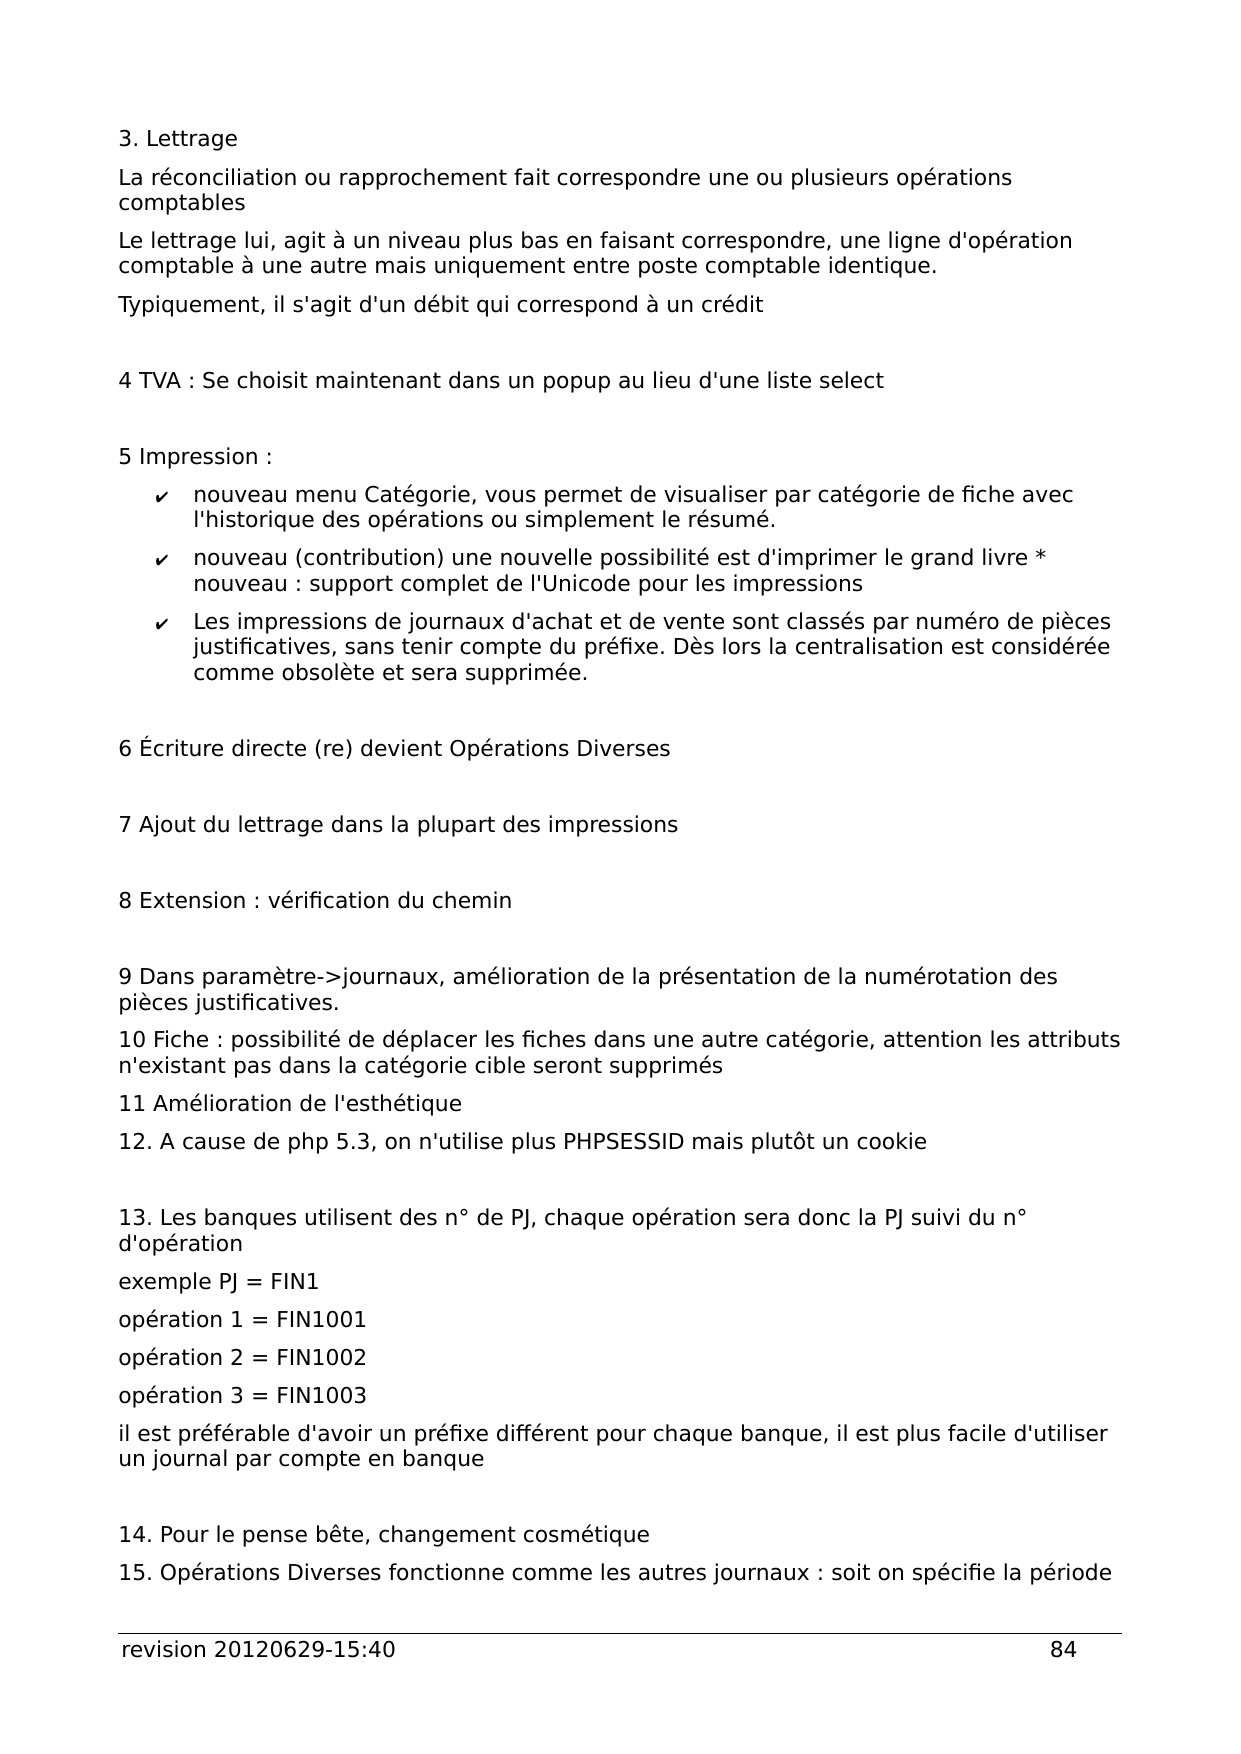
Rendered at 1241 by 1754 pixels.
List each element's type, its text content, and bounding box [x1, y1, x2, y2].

text 5 Impression : [118, 444, 1122, 469]
text Typiquement, il s'agit d'un débit qui correspond à un crédit [118, 292, 1122, 317]
text 3. Lettrage [118, 127, 1122, 152]
text 10 Fiche : possibilité de déplacer les fiches dans une autre catégorie, attention les attributs n'existant pas dans la catégorie cible seront supprimés [118, 1028, 1122, 1079]
text 7 Ajout du lettrage dans la plupart des impressions [118, 812, 1122, 837]
text Le lettrage lui, agit à un niveau plus bas en faisant correspondre, une ligne d'opération comptable à une autre mais uniquement entre poste comptable identique. [118, 228, 1122, 279]
text 11 Amélioration de l'esthétique [118, 1091, 1122, 1117]
list nouveau (contribution) une nouvelle possibilité est d'imprimer le grand livre * nouveau : support complet de l'Unicode pour les impressions [156, 545, 1122, 596]
text il est préférable d'avoir un préfixe différent pour chaque banque, il est plus facile d'utiliser un journal par compte en banque [118, 1421, 1122, 1472]
text 9 Dans paramètre->journaux, amélioration de la présentation de la numérotation des pièces justificatives. [118, 964, 1122, 1015]
text 14. Pour le pense bête, changement cosmétique [118, 1522, 1122, 1548]
text 13. Les banques utilisent des n° de PJ, chaque opération sera donc la PJ suivi du n° d'opération [118, 1205, 1122, 1256]
text 8 Extension : vérification du chemin [118, 888, 1122, 913]
text 15. Opérations Diverses fonctionne comme les autres journaux : soit on spécifie la période [118, 1560, 1122, 1586]
text opération 3 = FIN1003 [118, 1383, 1122, 1408]
text exemple PJ = FIN1 [118, 1269, 1122, 1294]
text La réconciliation ou rapprochement fait correspondre une ou plusieurs opérations comptables [118, 164, 1122, 216]
list Les impressions de journaux d'achat et de vente sont classés par numéro de pièces justificatives, sans tenir compte du préfixe. Dès lors la centralisation est considérée comme obsolète et sera supprimée. [156, 609, 1122, 685]
text 12. A cause de php 5.3, on n'utilise plus PHPSESSID mais plutôt un cookie [118, 1129, 1122, 1155]
text 4 TVA : Se choisit maintenant dans un popup au lieu d'une liste select [118, 368, 1122, 393]
list nouveau menu Catégorie, vous permet de visualiser par catégorie de fiche avec l'historique des opérations ou simplement le résumé. [156, 482, 1122, 533]
text opération 2 = FIN1002 [118, 1345, 1122, 1370]
text 6 Écriture directe (re) devient Opérations Diverses [118, 736, 1122, 761]
text opération 1 = FIN1001 [118, 1307, 1122, 1332]
